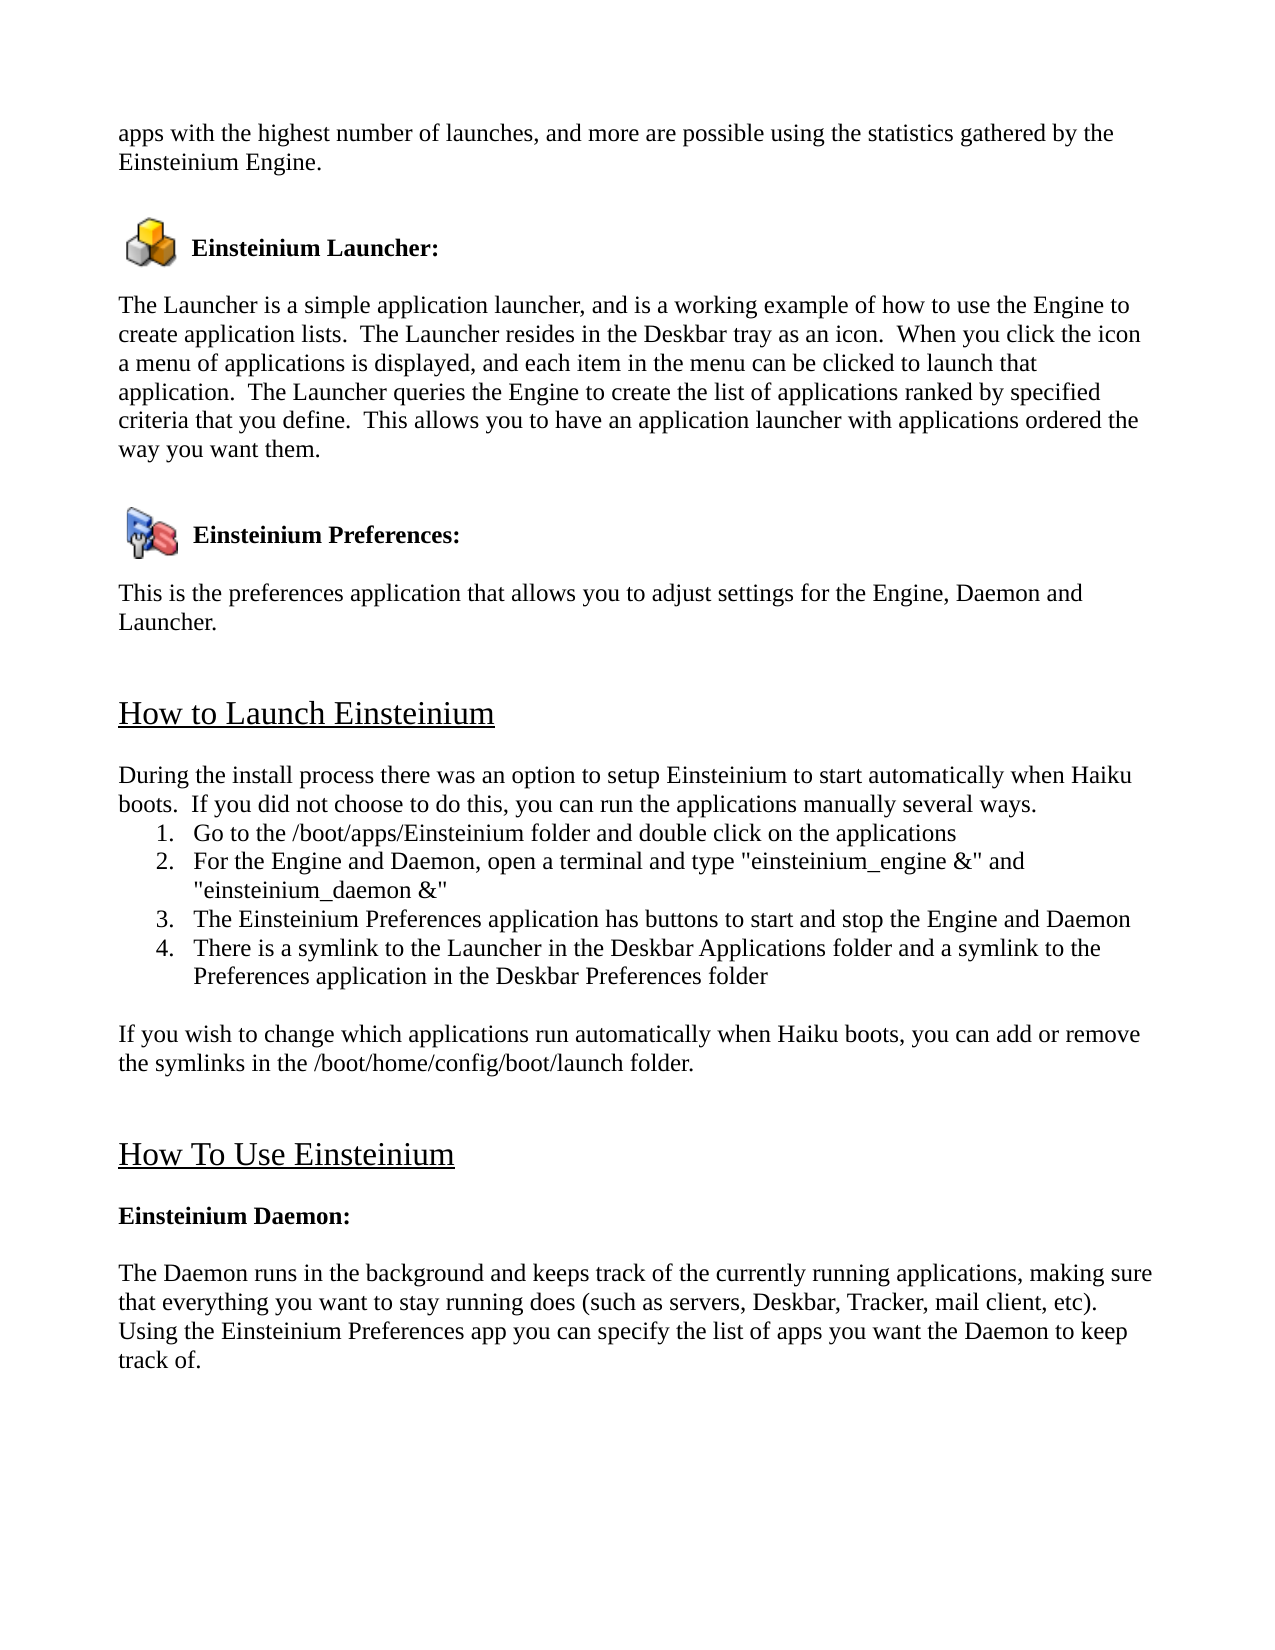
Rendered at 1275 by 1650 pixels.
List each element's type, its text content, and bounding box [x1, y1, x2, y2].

list Go to the /boot/apps/Einsteinium folder and double click on the applications [156, 818, 1157, 846]
picture [125, 216, 177, 268]
text If you wish to change which applications run automatically when Haiku boots, you can add or remove the symlinks in the /boot/home/config/boot/launch folder. [118, 1019, 1157, 1076]
list There is a symlink to the Launcher in the Deskbar Applications folder and a symlink to the Preferences application in the Deskbar Preferences folder [156, 933, 1157, 990]
text How To Use Einsteinium [118, 1134, 1157, 1172]
list For the Engine and Daemon, open a terminal and type "einsteinium_engine &" and "einsteinium_daemon &" [156, 846, 1157, 904]
text The Launcher is a simple application launcher, and is a working example of how to use the Engine to create application lists. The Launcher resides in the Deskbar tray as an icon. When you click the icon a menu of applications is displayed, and each item in the menu can be clicked to launch that application. The Launcher queries the Engine to create the list of applications ranked by specified criteria that you define. This allows you to have an application launcher with applications ordered the way you want them. [118, 291, 1157, 463]
text Einsteinium Daemon: [118, 1201, 1157, 1230]
text The Daemon runs in the background and keeps track of the currently running applications, making sure that everything you want to stay running does (such as servers, Deskbar, Tracker, mail client, etc). Using the Einsteinium Preferences app you can specify the list of apps you want the Daemon to keep track of. [118, 1258, 1157, 1373]
text apps with the highest number of launches, and more are possible using the statistics gathered by the Einsteinium Engine. [118, 118, 1157, 176]
text Einsteinium Launcher: [177, 233, 1157, 262]
text Einsteinium Preferences: [178, 521, 1157, 549]
list The Einsteinium Preferences application has buttons to start and stop the Engine and Daemon [156, 904, 1157, 933]
text This is the preferences application that allows you to adjust settings for the Engine, Daemon and Launcher. [118, 578, 1157, 636]
text During the install process there was an option to setup Einsteinium to start automatically when Haiku boots. If you did not choose to do this, you can run the applications manually several ways. [118, 760, 1157, 818]
text How to Launch Einsteinium [118, 693, 1157, 731]
picture [126, 507, 178, 559]
